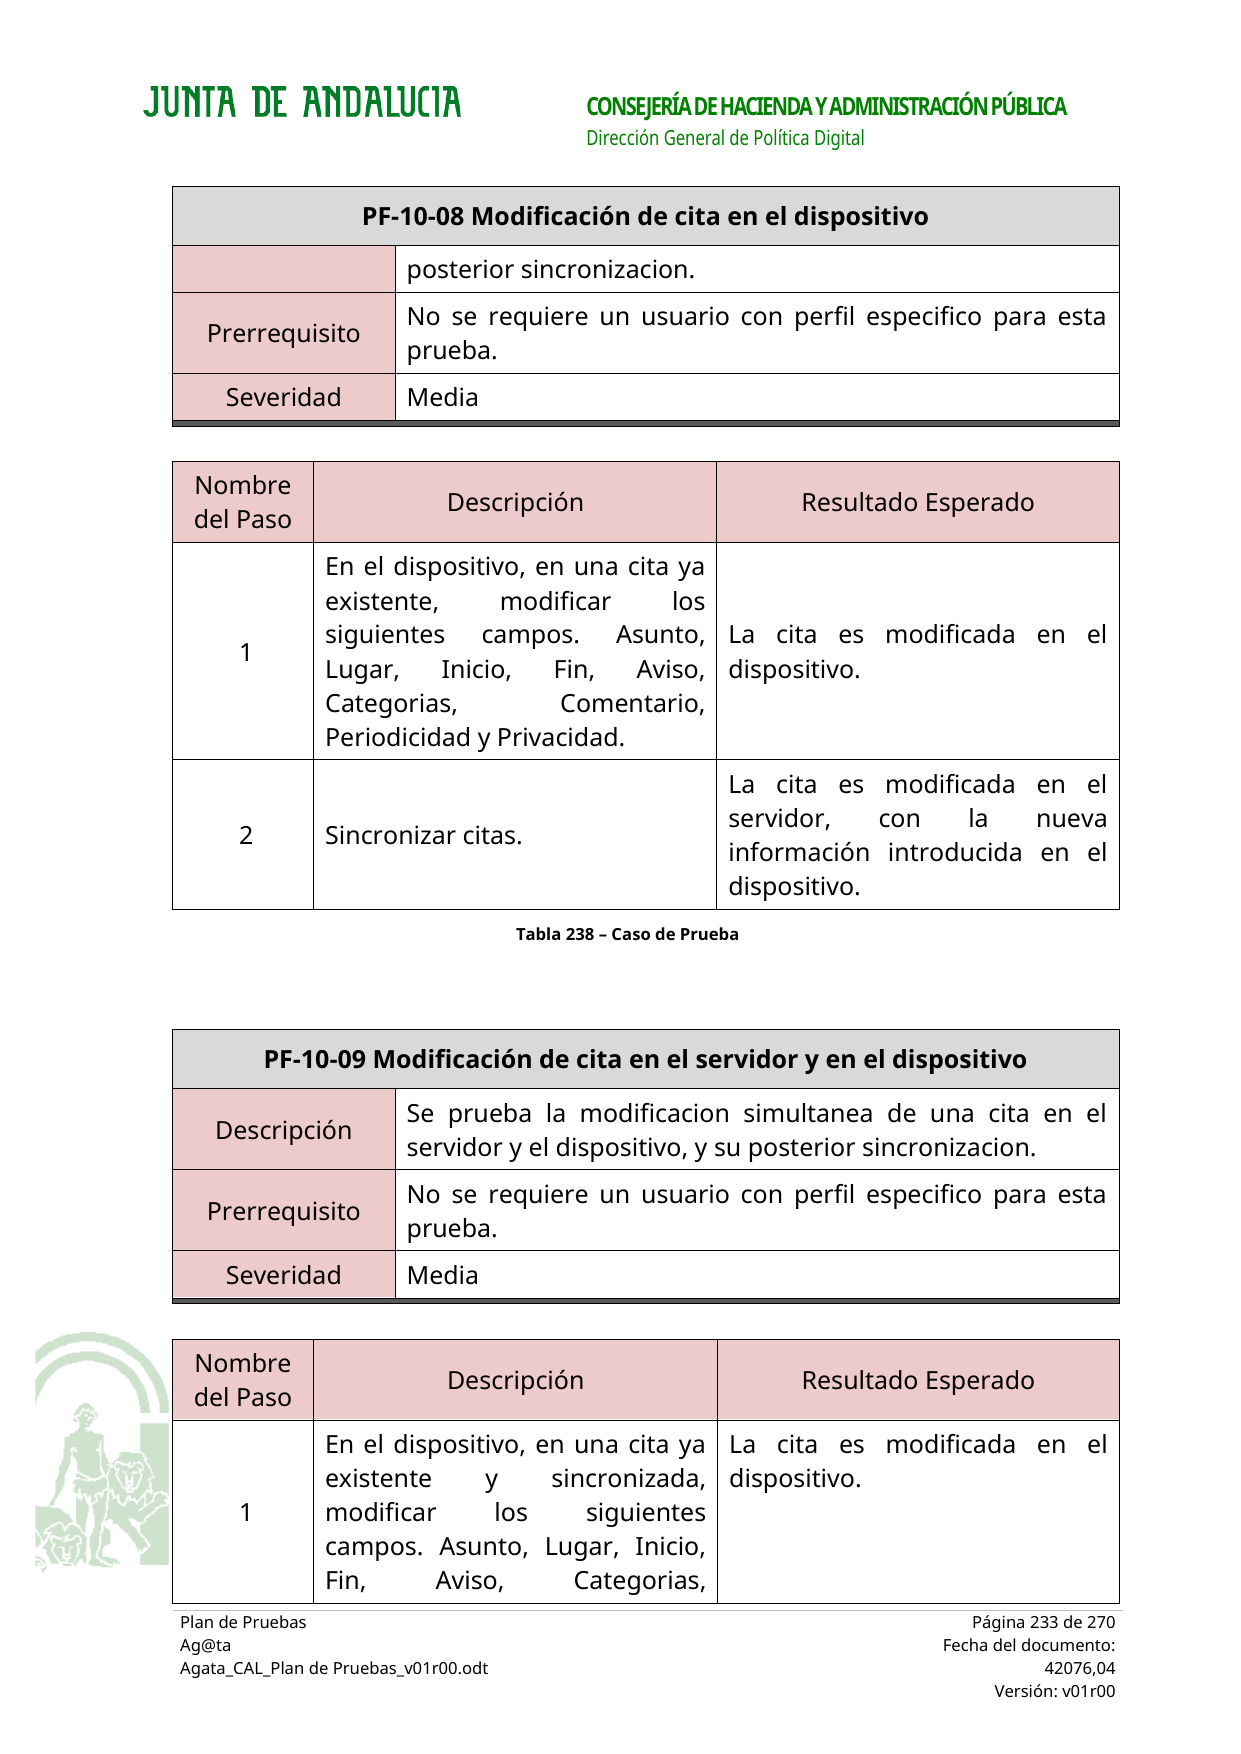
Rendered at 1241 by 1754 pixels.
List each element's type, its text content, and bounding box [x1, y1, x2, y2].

table_cell [173, 421, 1119, 426]
table_cell Sincronizar citas. [314, 760, 716, 908]
table_cell La cita es modificada en el dispositivo. [718, 1421, 1119, 1603]
table_header PF-10-09 Modificación de cita en el servidor y en el dispositivo [173, 1030, 1119, 1088]
table_header Descripción [314, 462, 716, 542]
table_cell Prerrequisito [173, 293, 395, 373]
table_cell En el dispositivo, en una cita ya existente y sincronizada, modificar los siguientes campos. Asunto, Lugar, Inicio, Fin, Aviso, Categorias, [314, 1421, 717, 1603]
table_header Resultado Esperado [717, 462, 1119, 542]
table_cell No se requiere un usuario con perfil especifico para esta prueba. [396, 293, 1119, 373]
table_cell [173, 1299, 1119, 1303]
table_cell 1 [173, 543, 313, 759]
table_cell La cita es modificada en el dispositivo. [717, 543, 1119, 759]
table_cell Descripción [173, 1089, 395, 1169]
table_cell Media [396, 374, 1119, 420]
picture [143, 86, 461, 117]
table_header Nombre del Paso [173, 1340, 313, 1419]
table_cell Media [396, 1251, 1119, 1297]
table_cell [173, 246, 395, 292]
table_cell 1 [173, 1421, 313, 1603]
table_cell Severidad [173, 1251, 395, 1297]
text Tabla 238 – Caso de Prueba [148, 922, 1107, 945]
table_cell En el dispositivo, en una cita ya existente, modificar los siguientes campos. Asunto, Lugar, Inicio, Fin, Aviso, Categorias, Comentario, Periodicidad y Privacidad. [314, 543, 716, 759]
table_header Resultado Esperado [718, 1340, 1119, 1419]
table_cell Se prueba la modificacion simultanea de una cita en el servidor y el dispositivo, y su posterior sincronizacion. [396, 1089, 1119, 1169]
table_header Nombre del Paso [173, 462, 313, 542]
table_cell Prerrequisito [173, 1170, 395, 1250]
table_cell posterior sincronizacion. [396, 246, 1119, 292]
table_cell No se requiere un usuario con perfil especifico para esta prueba. [396, 1170, 1119, 1250]
table_cell La cita es modificada en el servidor, con la nueva información introducida en el dispositivo. [717, 760, 1119, 908]
table_header PF-10-08 Modificación de cita en el dispositivo [173, 187, 1119, 245]
table_cell Severidad [173, 374, 395, 420]
table_cell 2 [173, 760, 313, 908]
table_header Descripción [314, 1340, 717, 1419]
